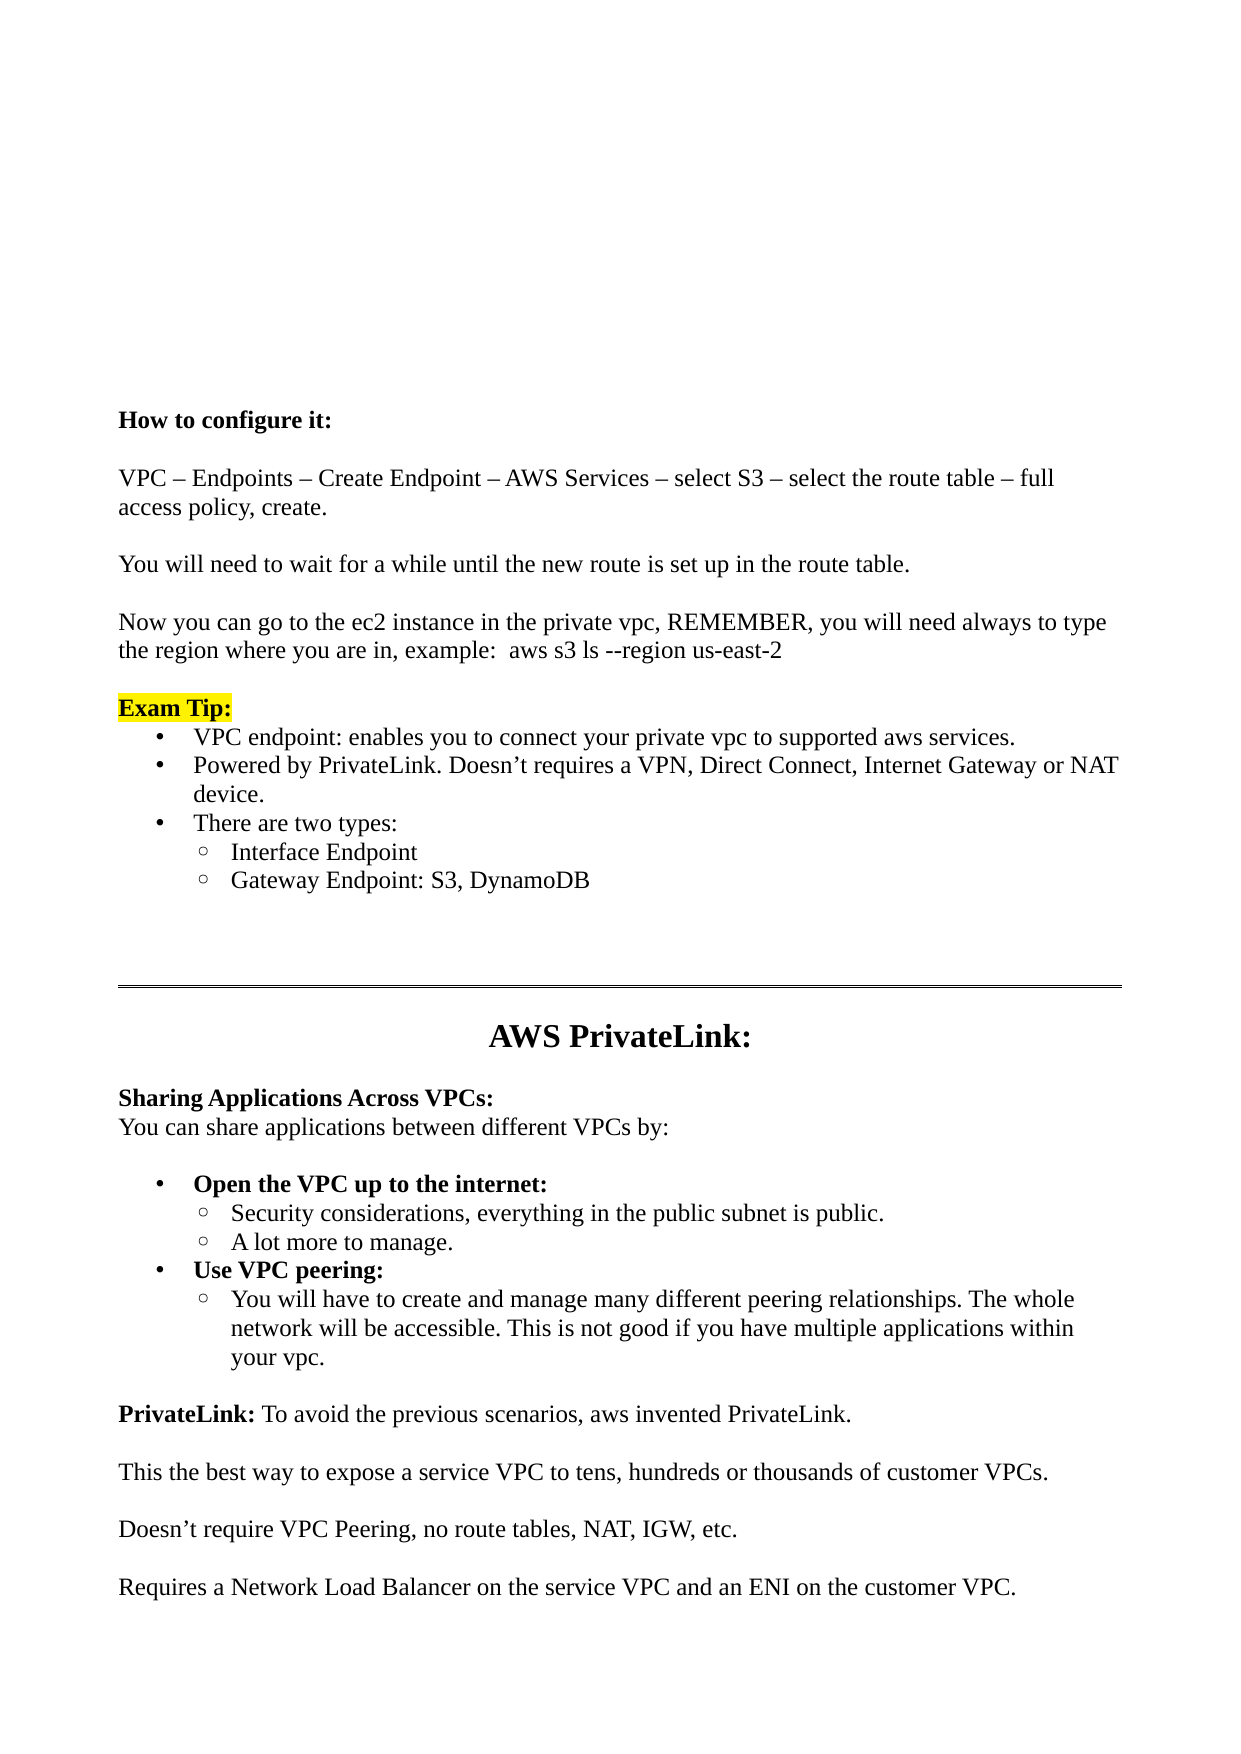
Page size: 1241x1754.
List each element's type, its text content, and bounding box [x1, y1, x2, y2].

text VPC – Endpoints – Create Endpoint – AWS Services – select S3 – select the route table – full access policy, create. [118, 463, 1122, 521]
text You can share applications between different VPCs by: [118, 1112, 1122, 1141]
text Requires a Network Load Balancer on the service VPC and an ENI on the customer VPC. [118, 1572, 1122, 1601]
text PrivateLink: To avoid the previous scenarios, aws invented PrivateLink. [118, 1399, 1122, 1428]
text AWS PrivateLink: [118, 1016, 1122, 1054]
text Doesn’t require VPC Peering, no route tables, NAT, IGW, etc. [118, 1514, 1122, 1543]
list Gateway Endpoint: S3, DynamoDB [193, 866, 1122, 894]
list You will have to create and manage many different peering relationships. The whole network will be accessible. This is not good if you have multiple applications within your vpc. [193, 1284, 1122, 1371]
text Now you can go to the ec2 instance in the private vpc, REMEMBER, you will need always to type the region where you are in, example: aws s3 ls --region us-east-2 [118, 607, 1122, 664]
list Interface Endpoint [193, 837, 1122, 866]
list There are two types: [156, 808, 1122, 837]
list Security considerations, everything in the public subnet is public. [193, 1198, 1122, 1227]
text Sharing Applications Across VPCs: [118, 1083, 1122, 1112]
list Powered by PrivateLink. Doesn’t requires a VPN, Direct Connect, Internet Gateway or NAT device. [156, 751, 1122, 808]
list Use VPC peering: [156, 1256, 1122, 1284]
list Open the VPC up to the internet: [156, 1169, 1122, 1198]
text You will need to wait for a while until the new route is set up in the route table. [118, 549, 1122, 578]
list VPC endpoint: enables you to connect your private vpc to supported aws services. [156, 722, 1122, 751]
text This the best way to expose a service VPC to tens, hundreds or thousands of customer VPCs. [118, 1457, 1122, 1486]
list A lot more to manage. [193, 1227, 1122, 1256]
text Exam Tip: [118, 693, 1122, 722]
text How to configure it: [118, 406, 1122, 434]
